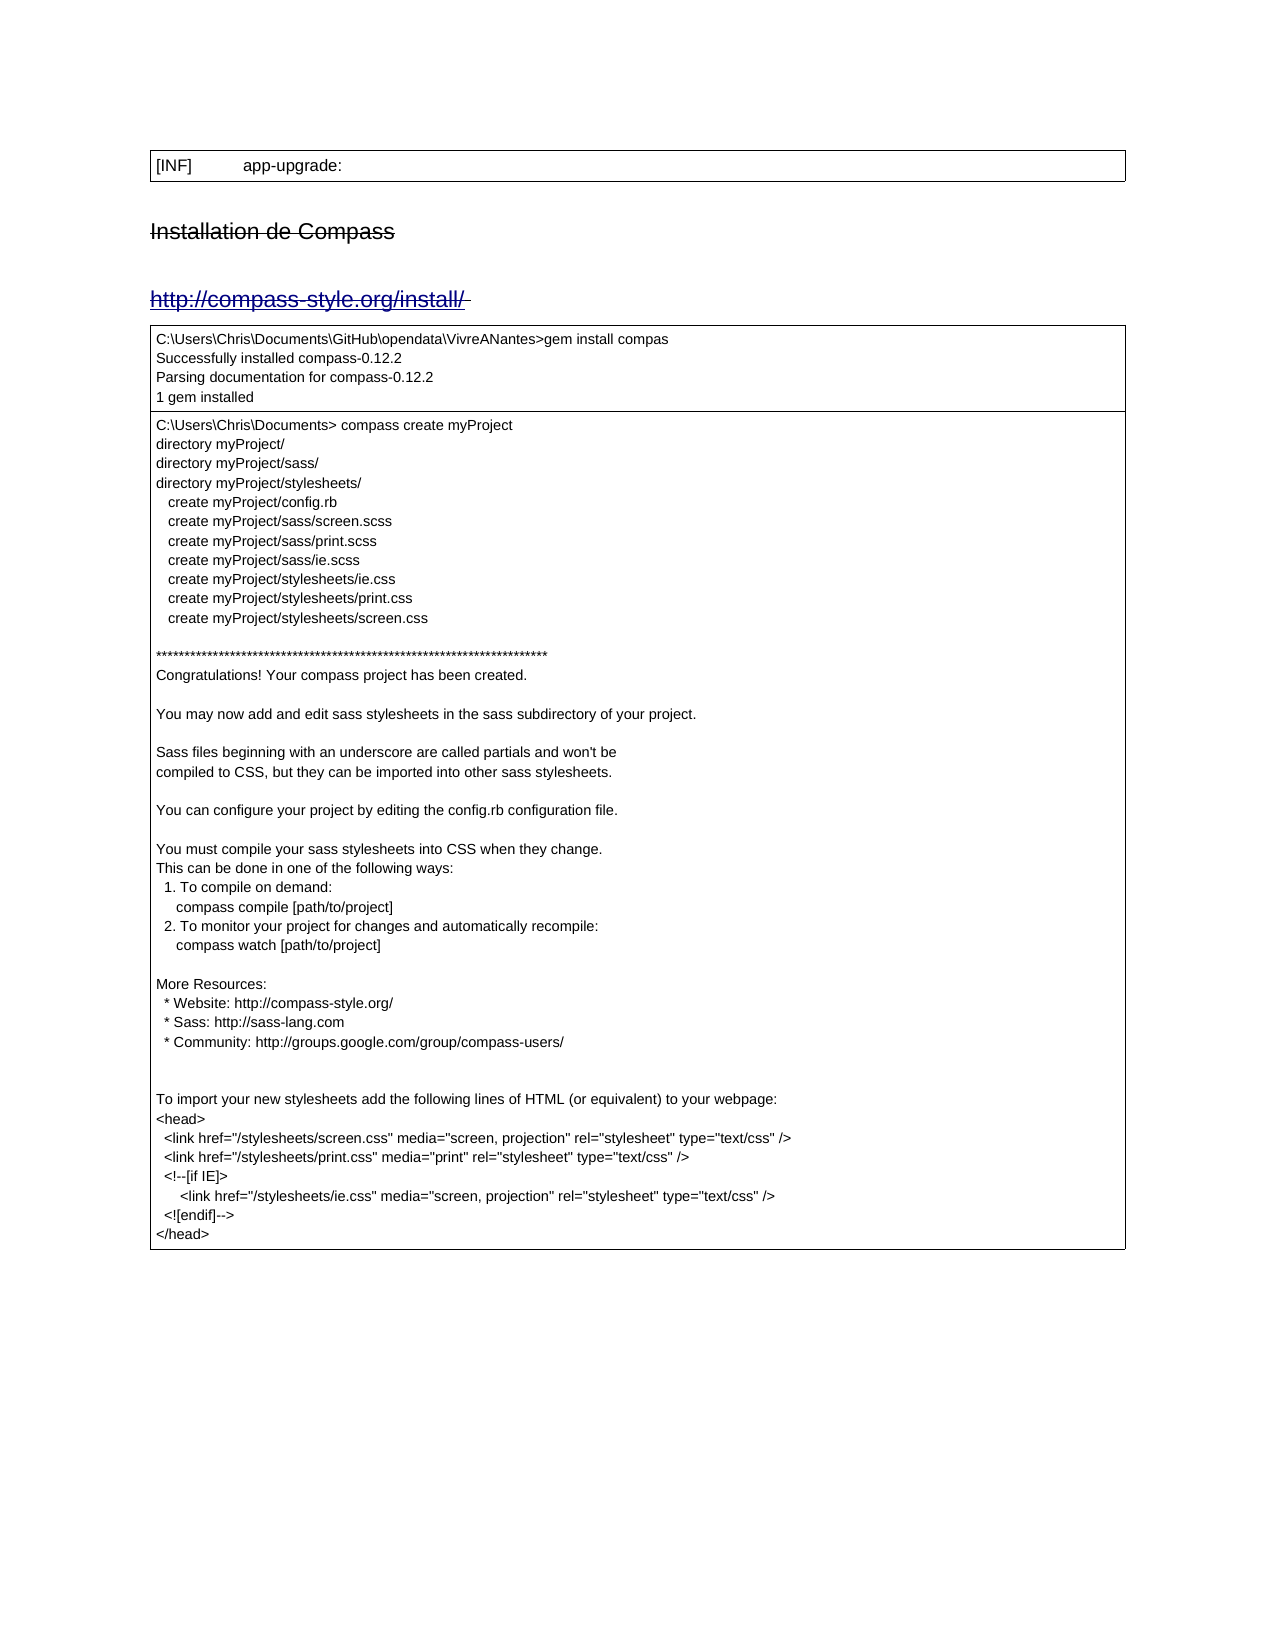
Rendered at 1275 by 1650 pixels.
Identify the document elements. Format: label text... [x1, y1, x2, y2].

table_header C:\Users\Chris\Documents\GitHub\opendata\VivreANantes>gem install compas Successfully installed compass-0.12.2 Parsing documentation for compass-0.12.2 1 gem installed [151, 326, 1125, 411]
text Installation de Compass [150, 218, 1125, 245]
text http://compass-style.org/install/ [150, 286, 1125, 312]
table_cell [INF] app-upgrade: [151, 151, 1125, 181]
table_cell C:\Users\Chris\Documents> compass create myProject directory myProject/ directory myProject/sass/ directory myProject/stylesheets/ create myProject/config.rb create myProject/sass/screen.scss create myProject/sass/print.scss create myProject/sass/ie.scss create myProject/stylesheets/ie.css create myProject/stylesheets/print.css create myProject/stylesheets/screen.css ********************************************************************* Congratulations! Your compass project has been created. You may now add and edit sass stylesheets in the sass subdirectory of your project. Sass files beginning with an underscore are called partials and won't be compiled to CSS, but they can be imported into other sass stylesheets. You can configure your project by editing the config.rb configuration file. You must compile your sass stylesheets into CSS when they change. This can be done in one of the following ways: 1. To compile on demand: compass compile [path/to/project] 2. To monitor your project for changes and automatically recompile: compass watch [path/to/project] More Resources: * Website: http://compass-style.org/ * Sass: http://sass-lang.com * Community: http://groups.google.com/group/compass-users/ To import your new stylesheets add the following lines of HTML (or equivalent) to your webpage: <head> <link href="/stylesheets/screen.css" media="screen, projection" rel="stylesheet" type="text/css" /> <link href="/stylesheets/print.css" media="print" rel="stylesheet" type="text/css" /> <!--[if IE]> <link href="/stylesheets/ie.css" media="screen, projection" rel="stylesheet" type="text/css" /> <![endif]--> </head> [151, 412, 1125, 1248]
